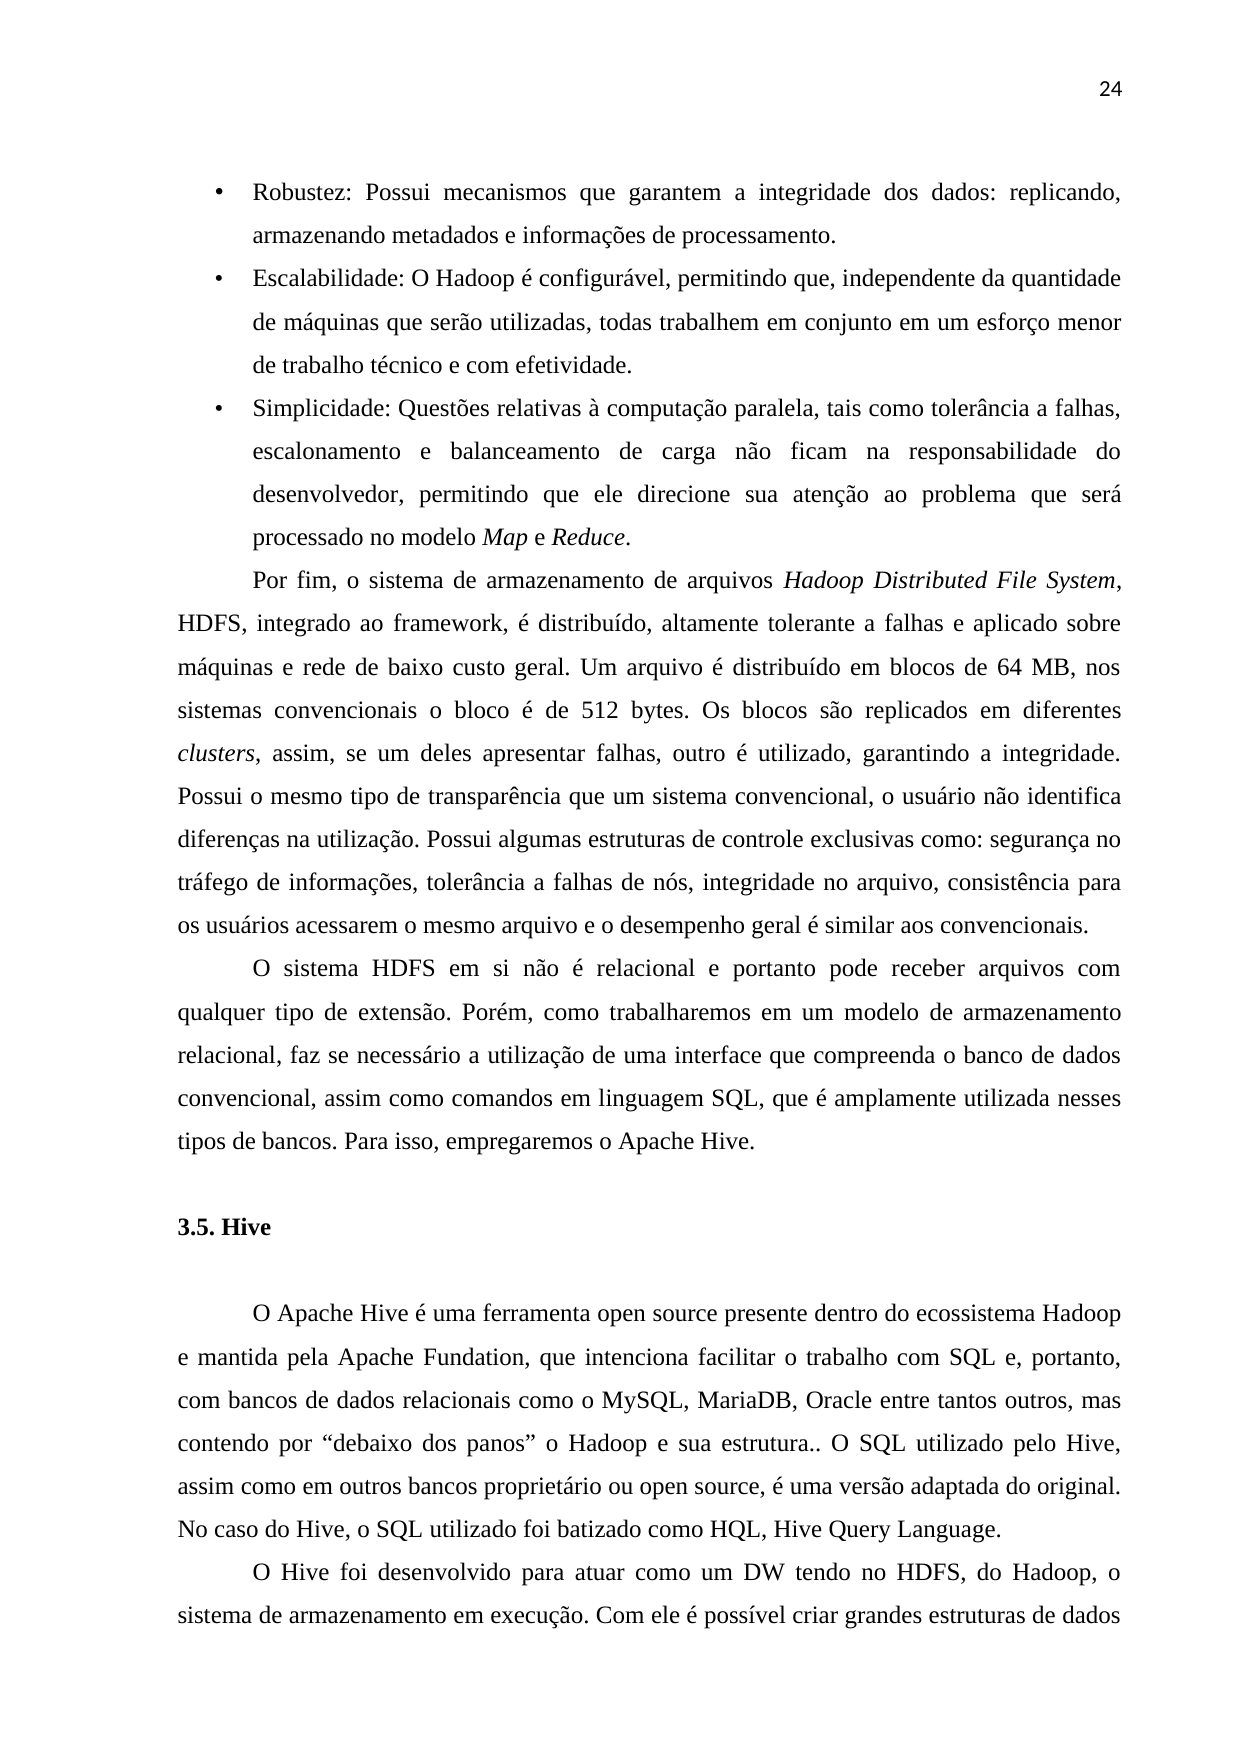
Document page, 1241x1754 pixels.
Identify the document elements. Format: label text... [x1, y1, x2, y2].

list Robustez: Possui mecanismos que garantem a integridade dos dados: replicando, armazenando metadados e informações de processamento. [215, 177, 1122, 249]
text O Hive foi desenvolvido para atuar como um DW tendo no HDFS, do Hadoop, o sistema de armazenamento em execução. Com ele é possível criar grandes estruturas de dados [177, 1557, 1122, 1629]
subtitle 3.5. Hive [177, 1212, 1122, 1241]
list Escalabilidade: O Hadoop é configurável, permitindo que, independente da quantidade de máquinas que serão utilizadas, todas trabalhem em conjunto em um esforço menor de trabalho técnico e com efetividade. [215, 263, 1122, 378]
text O sistema HDFS em si não é relacional e portanto pode receber arquivos com qualquer tipo de extensão. Porém, como trabalharemos em um modelo de armazenamento relacional, faz se necessário a utilização de uma interface que compreenda o banco de dados convencional, assim como comandos em linguagem SQL, que é amplamente utilizada nesses tipos de bancos. Para isso, empregaremos o Apache Hive. [177, 953, 1122, 1155]
list Simplicidade: Questões relativas à computação paralela, tais como tolerância a falhas, escalonamento e balanceamento de carga não ficam na responsabilidade do desenvolvedor, permitindo que ele direcione sua atenção ao problema que será processado no modelo Map e Reduce. [215, 393, 1122, 551]
text O Apache Hive é uma ferramenta open source presente dentro do ecossistema Hadoop e mantida pela Apache Fundation, que intenciona facilitar o trabalho com SQL e, portanto, com bancos de dados relacionais como o MySQL, MariaDB, Oracle entre tantos outros, mas contendo por “debaixo dos panos” o Hadoop e sua estrutura.. O SQL utilizado pelo Hive, assim como em outros bancos proprietário ou open source, é uma versão adaptada do original. No caso do Hive, o SQL utilizado foi batizado como HQL, Hive Query Language. [177, 1298, 1122, 1543]
text Por fim, o sistema de armazenamento de arquivos Hadoop Distributed File System, HDFS, integrado ao framework, é distribuído, altamente tolerante a falhas e aplicado sobre máquinas e rede de baixo custo geral. Um arquivo é distribuído em blocos de 64 MB, nos sistemas convencionais o bloco é de 512 bytes. Os blocos são replicados em diferentes clusters, assim, se um deles apresentar falhas, outro é utilizado, garantindo a integridade. Possui o mesmo tipo de transparência que um sistema convencional, o usuário não identifica diferenças na utilização. Possui algumas estruturas de controle exclusivas como: segurança no tráfego de informações, tolerância a falhas de nós, integridade no arquivo, consistência para os usuários acessarem o mesmo arquivo e o desempenho geral é similar aos convencionais. [177, 565, 1122, 939]
